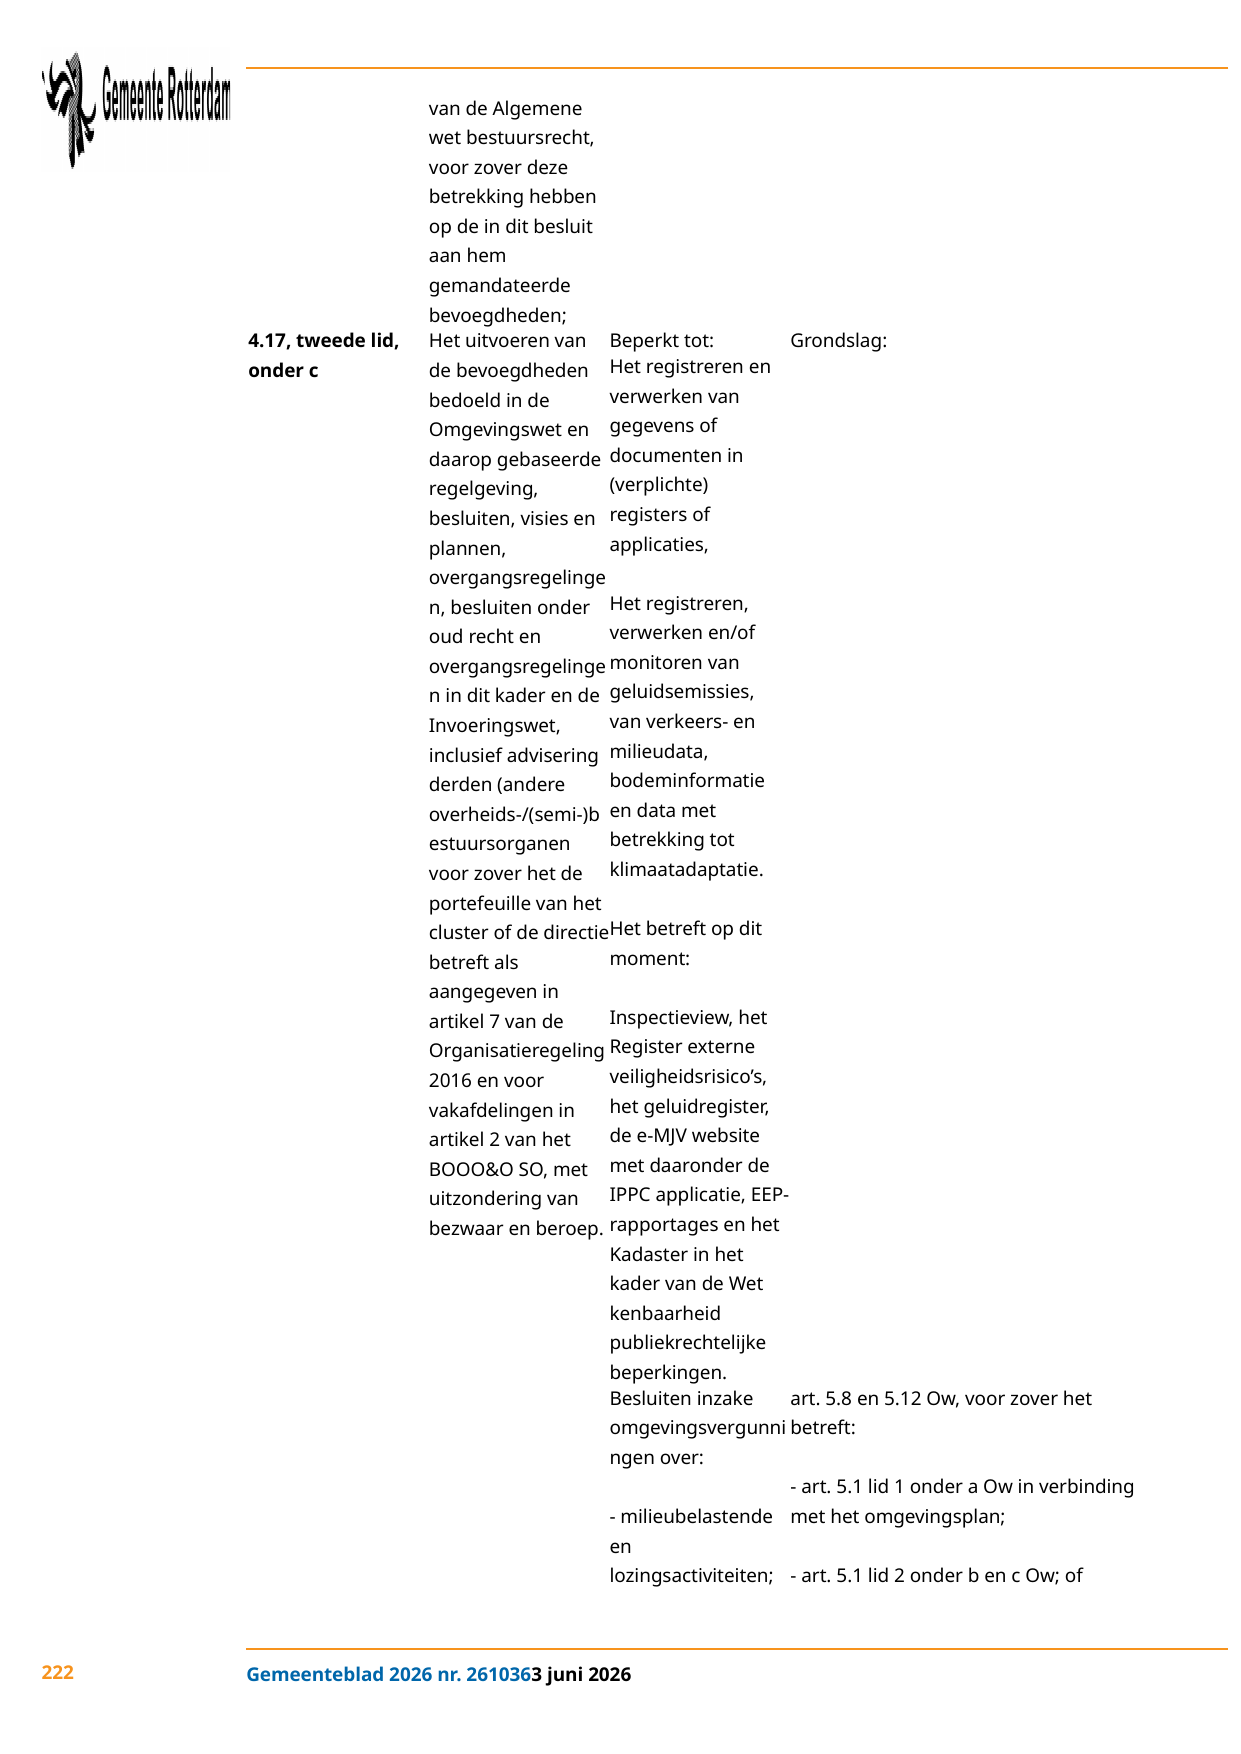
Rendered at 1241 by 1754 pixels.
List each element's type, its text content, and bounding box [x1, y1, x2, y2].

table_cell Besluiten inzake omgevingsvergunningen over: - milieubelastende en lozingsactiviteiten; [609, 1385, 790, 1588]
table_cell Grondslag: [790, 328, 1152, 353]
table_cell [790, 353, 1152, 1385]
table_cell art. 5.8 en 5.12 Ow, voor zover het betreft: - art. 5.1 lid 1 onder a Ow in verbinding met het omgevings­plan; - art. 5.1 lid 2 onder b en c Ow; of [790, 1385, 1152, 1588]
table_cell Het registreren en verwerken van gegevens of documenten in (verplichte) registers of applicaties, Het registreren, verwerken en/of monitoren van geluidsemissies, van verkeers- en milieudata, bodeminformatie en data met betrekking tot klimaatadaptatie. Het betreft op dit moment: Inspectieview, het Register externe veiligheidsrisico’s, het geluidregister, de e-MJV website met daaronder de IPPC applicatie, EEP-rapportages en het Kadaster in het kader van de Wet kenbaarheid publiekrechtelijke beperkingen. [609, 353, 790, 1385]
picture [41, 47, 231, 172]
table_cell van de Algemene wet bestuursrecht, voor zover deze betrekking hebben op de in dit besluit aan hem gemandateerde bevoegdheden; [429, 95, 609, 328]
table_cell Beperkt tot: [609, 328, 790, 353]
table_cell 4.17, tweede lid, onder c [248, 328, 429, 1588]
table_cell [248, 95, 429, 328]
table_cell [609, 95, 1152, 328]
table_cell Het uitvoeren van de bevoegdheden bedoeld in de Omgevingswet en daarop gebaseerde regelgeving, besluiten, visies en plannen, overgangsregelingen, besluiten onder oud recht en overgangsregelingen in dit kader en de Invoeringswet, inclusief advisering derden (andere overheids-/(semi-)bestuursorganen voor zover het de portefeuille van het cluster of de directie betreft als aangegeven in artikel 7 van de Organisatieregeling 2016 en voor vakafdelingen in artikel 2 van het BOOO&O SO, met uitzondering van bezwaar en beroep. [429, 328, 609, 1588]
